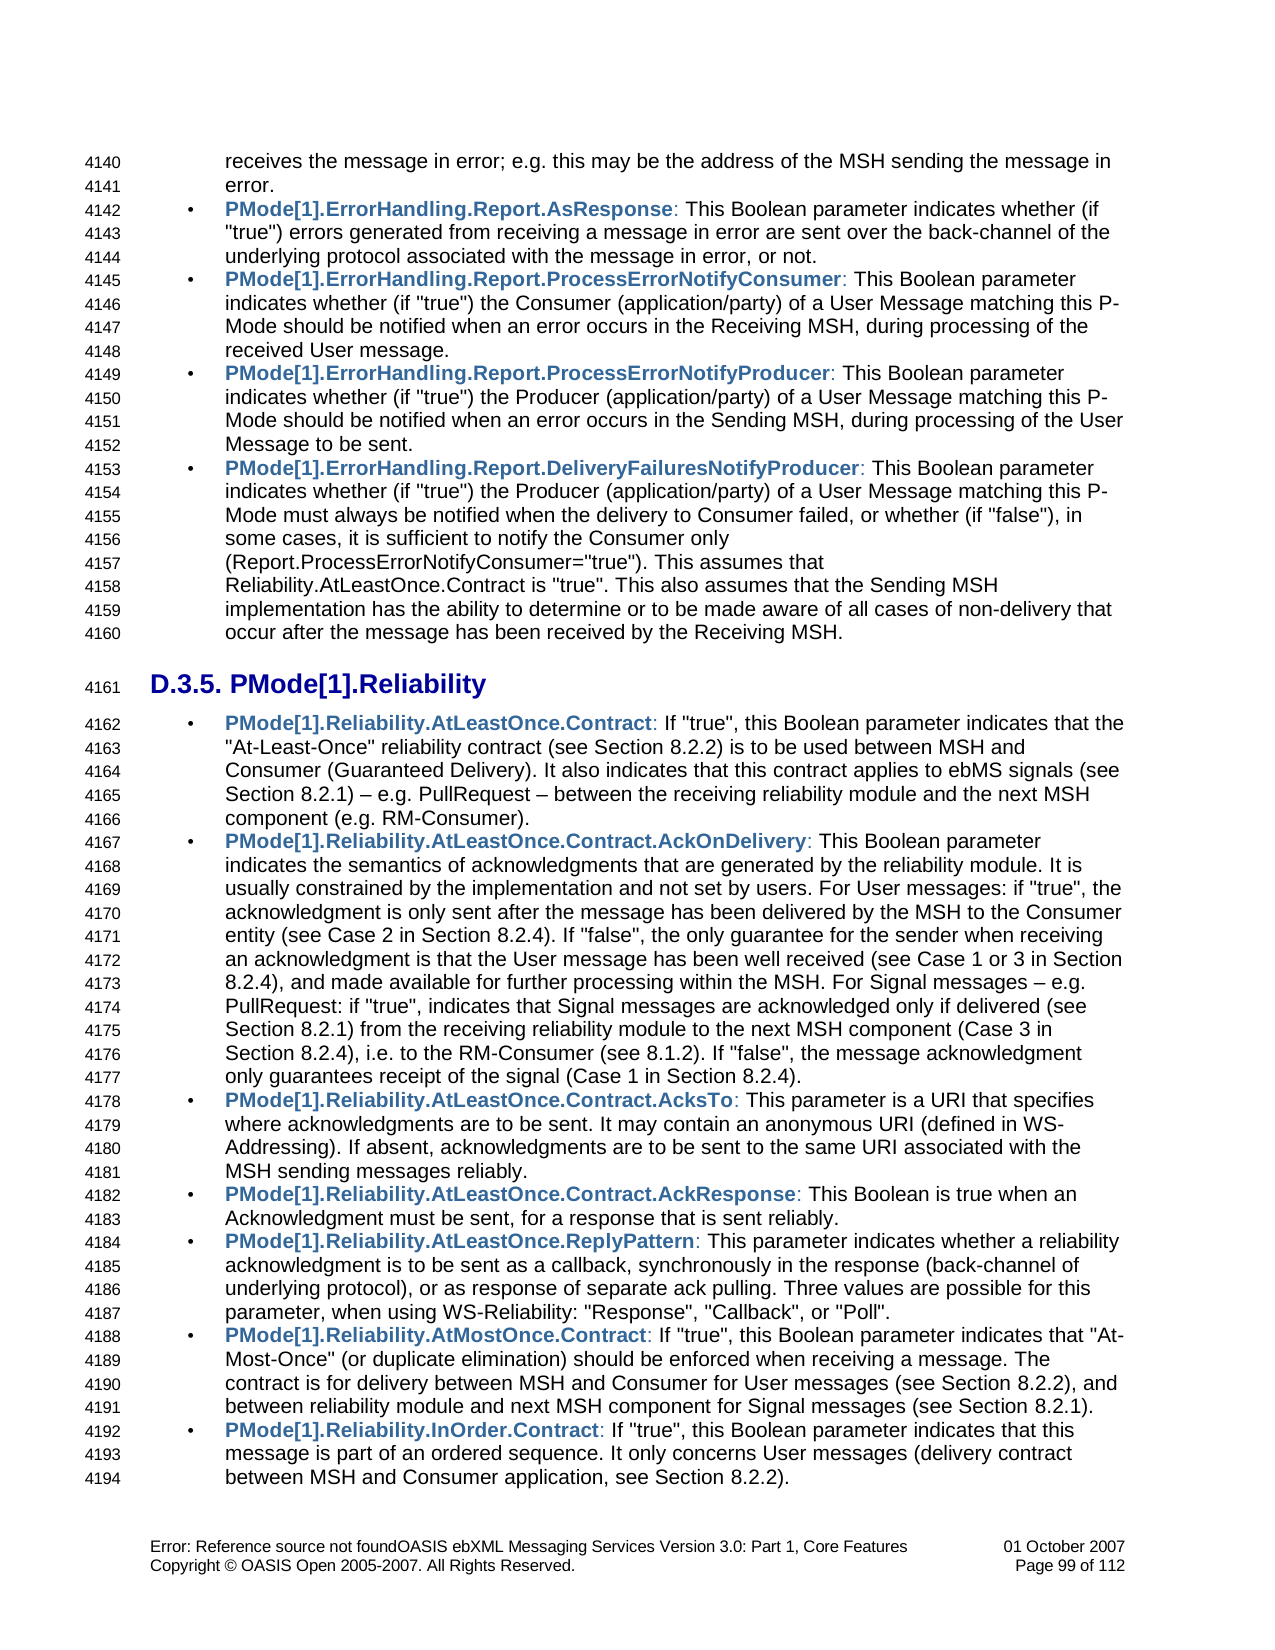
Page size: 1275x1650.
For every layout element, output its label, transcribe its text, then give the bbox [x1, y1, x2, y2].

list PMode[1].ErrorHandling.Report.AsResponse: This Boolean parameter indicates whether (if "true") errors generated from receiving a message in error are sent over the back-channel of the underlying protocol associated with the message in error, or not. [187, 197, 1125, 268]
list PMode[1].ErrorHandling.Report.ProcessErrorNotifyProducer: This Boolean parameter indicates whether (if "true") the Producer (application/party) of a User Message matching this P-Mode should be notified when an error occurs in the Sending MSH, during processing of the User Message to be sent. [187, 362, 1125, 456]
subtitle PMode[1].Reliability [150, 669, 1125, 699]
list PMode[1].Reliability.InOrder.Contract: If "true", this Boolean parameter indicates that this message is part of an ordered sequence. It only concerns User messages (delivery contract between MSH and Consumer application, see Section 8.2.2). [187, 1418, 1125, 1489]
list PMode[1].Reliability.AtLeastOnce.Contract.AckResponse: This Boolean is true when an Acknowledgment must be sent, for a response that is sent reliably. [187, 1183, 1125, 1230]
list PMode[1].Reliability.AtLeastOnce.ReplyPattern: This parameter indicates whether a reliability acknowledgment is to be sent as a callback, synchronously in the response (back-channel of underlying protocol), or as response of separate ack pulling. Three values are possible for this parameter, when using WS-Reliability: "Response", "Callback", or "Poll". [187, 1230, 1125, 1324]
list PMode[1].Reliability.AtLeastOnce.Contract.AcksTo: This parameter is a URI that specifies where acknowledgments are to be sent. It may contain an anonymous URI (defined in WS-Addressing). If absent, acknowledgments are to be sent to the same URI associated with the MSH sending messages reliably. [187, 1088, 1125, 1183]
list PMode[1].ErrorHandling.Report.DeliveryFailuresNotifyProducer: This Boolean parameter indicates whether (if "true") the Producer (application/party) of a User Message matching this P-Mode must always be notified when the delivery to Consumer failed, or whether (if "false"), in some cases, it is sufficient to notify the Consumer only (Report.ProcessErrorNotifyConsumer="true"). This assumes that Reliability.AtLeastOnce.Contract is "true". This also assumes that the Sending MSH implementation has the ability to determine or to be made aware of all cases of non-delivery that occur after the message has been received by the Receiving MSH. [187, 456, 1125, 644]
list PMode[1].Reliability.AtMostOnce.Contract: If "true", this Boolean parameter indicates that "At-Most-Once" (or duplicate elimination) should be enforced when receiving a message. The contract is for delivery between MSH and Consumer for User messages (see Section 8.2.2), and between reliability module and next MSH component for Signal messages (see Section 8.2.1). [187, 1324, 1125, 1418]
list PMode[1].Reliability.AtLeastOnce.Contract: If "true", this Boolean parameter indicates that the "At-Least-Once" reliability contract (see Section 8.2.2) is to be used between MSH and Consumer (Guaranteed Delivery). It also indicates that this contract applies to ebMS signals (see Section 8.2.1) – e.g. PullRequest – between the receiving reliability module and the next MSH component (e.g. RM-Consumer). [187, 712, 1125, 829]
list receives the message in error; e.g. this may be the address of the MSH sending the message in error. [187, 150, 1125, 197]
list PMode[1].ErrorHandling.Report.ProcessErrorNotifyConsumer: This Boolean parameter indicates whether (if "true") the Consumer (application/party) of a User Message matching this P-Mode should be notified when an error occurs in the Receiving MSH, during processing of the received User message. [187, 268, 1125, 362]
list PMode[1].Reliability.AtLeastOnce.Contract.AckOnDelivery: This Boolean parameter indicates the semantics of acknowledgments that are generated by the reliability module. It is usually constrained by the implementation and not set by users. For User messages: if "true", the acknowledgment is only sent after the message has been delivered by the MSH to the Consumer entity (see Case 2 in Section 8.2.4). If "false", the only guarantee for the sender when receiving an acknowledgment is that the User message has been well received (see Case 1 or 3 in Section 8.2.4), and made available for further processing within the MSH. For Signal messages – e.g. PullRequest: if "true", indicates that Signal messages are acknowledged only if delivered (see Section 8.2.1) from the receiving reliability module to the next MSH component (Case 3 in Section 8.2.4), i.e. to the RM-Consumer (see 8.1.2). If "false", the message acknowledgment only guarantees receipt of the signal (Case 1 in Section 8.2.4). [187, 829, 1125, 1088]
